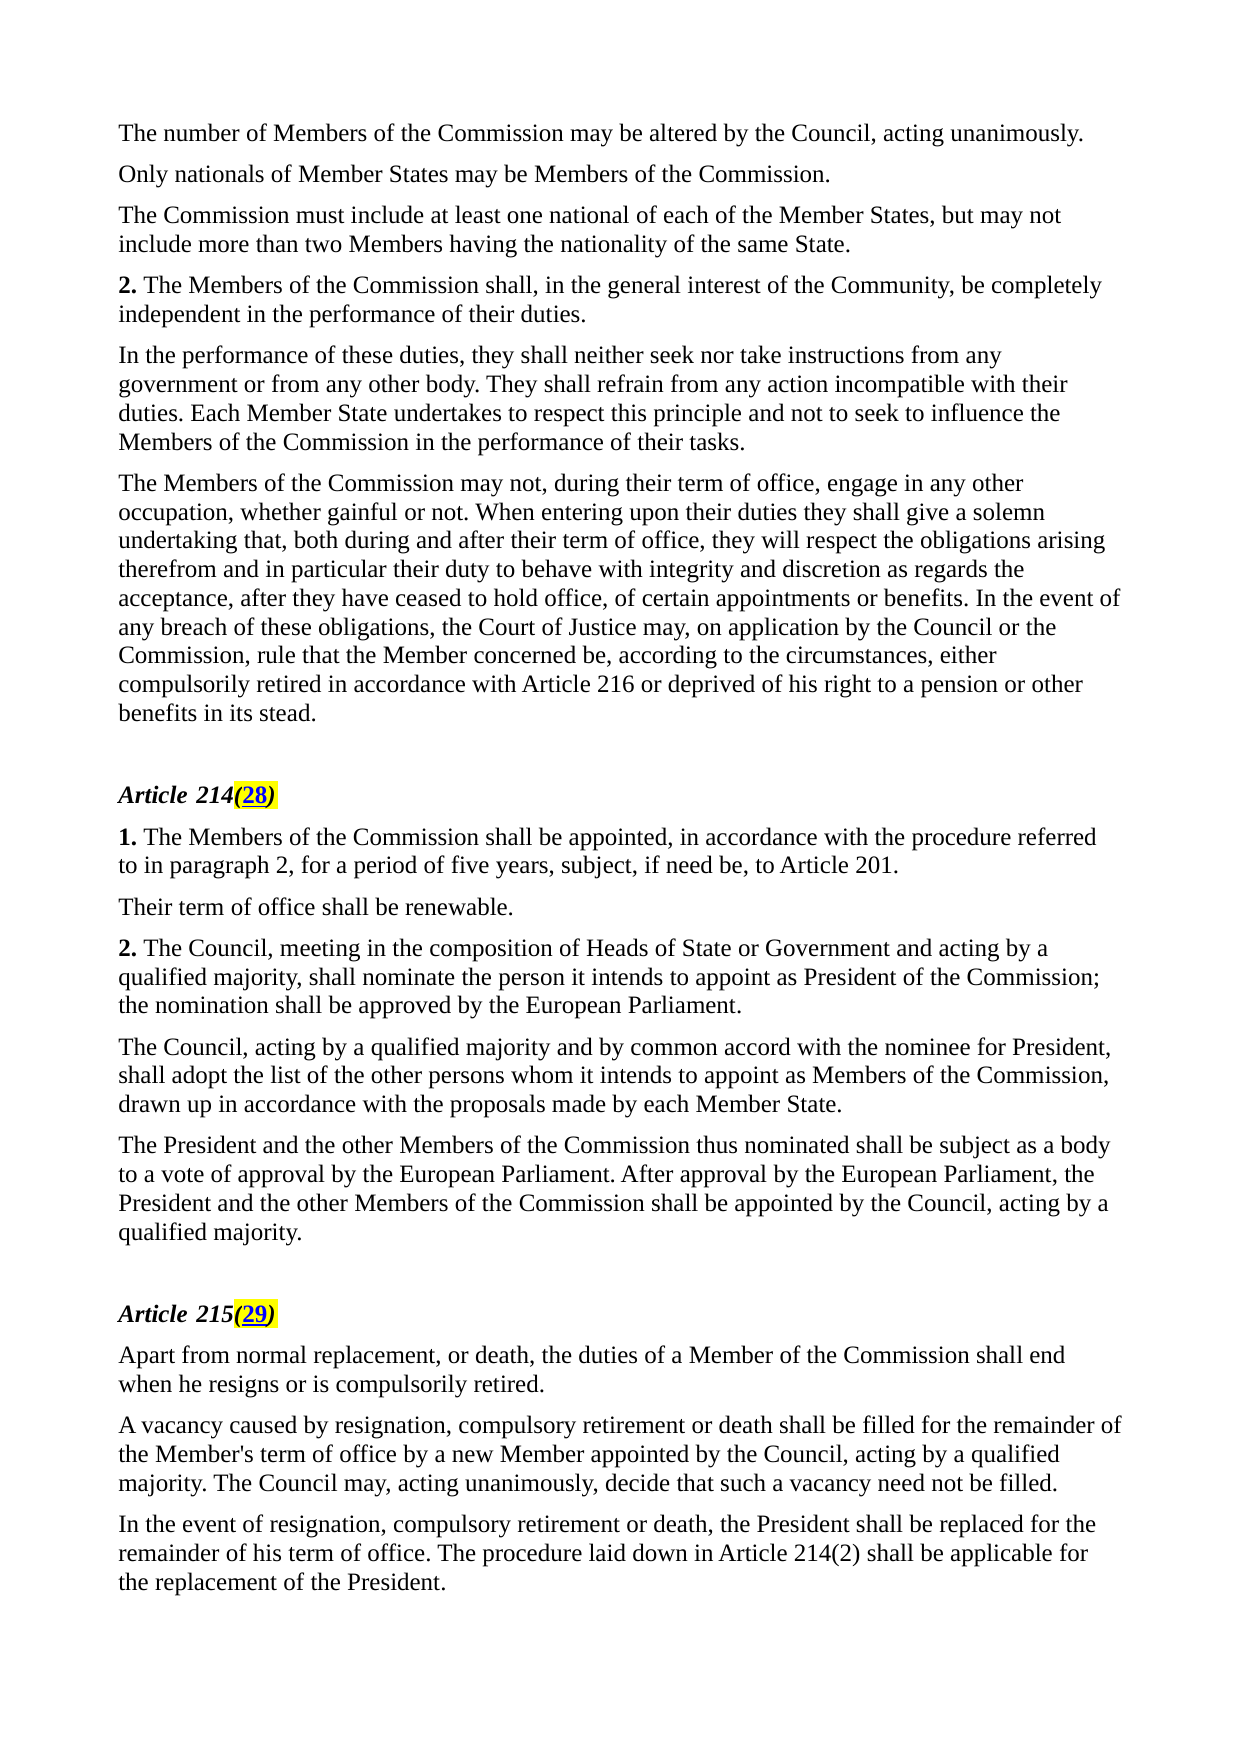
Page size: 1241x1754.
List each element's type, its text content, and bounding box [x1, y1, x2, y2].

text 1. The Members of the Commission shall be appointed, in accordance with the procedure referred to in paragraph 2, for a period of five years, subject, if need be, to Article 201. [118, 822, 1122, 879]
text The Council, acting by a qualified majority and by common accord with the nominee for President, shall adopt the list of the other persons whom it intends to appoint as Members of the Commission, drawn up in accordance with the proposals made by each Member State. [118, 1032, 1122, 1118]
text Article 215(29) [118, 1299, 1122, 1328]
text The President and the other Members of the Commission thus nominated shall be subject as a body to a vote of approval by the European Parliament. After approval by the European Parliament, the President and the other Members of the Commission shall be appointed by the Council, acting by a qualified majority. [118, 1131, 1122, 1246]
text The Commission must include at least one national of each of the Member States, but may not include more than two Members having the nationality of the same State. [118, 201, 1122, 258]
text Article 214(28) [118, 781, 1122, 809]
text The Members of the Commission may not, during their term of office, engage in any other occupation, whether gainful or not. When entering upon their duties they shall give a solemn undertaking that, both during and after their term of office, they will respect the obligations arising therefrom and in particular their duty to behave with integrity and discretion as regards the acceptance, after they have ceased to hold office, of certain appointments or benefits. In the event of any breach of these obligations, the Court of Justice may, on application by the Council or the Commission, rule that the Member concerned be, according to the circumstances, either compulsorily retired in accordance with Article 216 or deprived of his right to a pension or other benefits in its stead. [118, 468, 1122, 727]
text 2. The Members of the Commission shall, in the general interest of the Community, be completely independent in the performance of their duties. [118, 271, 1122, 328]
text 2. The Council, meeting in the composition of Heads of State or Government and acting by a qualified majority, shall nominate the person it intends to appoint as President of the Commission; the nomination shall be approved by the European Parliament. [118, 933, 1122, 1019]
text A vacancy caused by resignation, compulsory retirement or death shall be filled for the remainder of the Member's term of office by a new Member appointed by the Council, acting by a qualified majority. The Council may, acting unanimously, decide that such a vacancy need not be filled. [118, 1411, 1122, 1497]
text In the performance of these duties, they shall neither seek nor take instructions from any government or from any other body. They shall refrain from any action incompatible with their duties. Each Member State undertakes to respect this principle and not to seek to influence the Members of the Commission in the performance of their tasks. [118, 341, 1122, 456]
text The number of Members of the Commission may be altered by the Council, acting unanimously. [118, 118, 1122, 147]
text In the event of resignation, compulsory retirement or death, the President shall be replaced for the remainder of his term of office. The procedure laid down in Article 214(2) shall be applicable for the replacement of the President. [118, 1509, 1122, 1596]
text Their term of office shall be renewable. [118, 892, 1122, 921]
text Only nationals of Member States may be Members of the Commission. [118, 159, 1122, 188]
text Apart from normal replacement, or death, the duties of a Member of the Commission shall end when he resigns or is compulsorily retired. [118, 1341, 1122, 1398]
